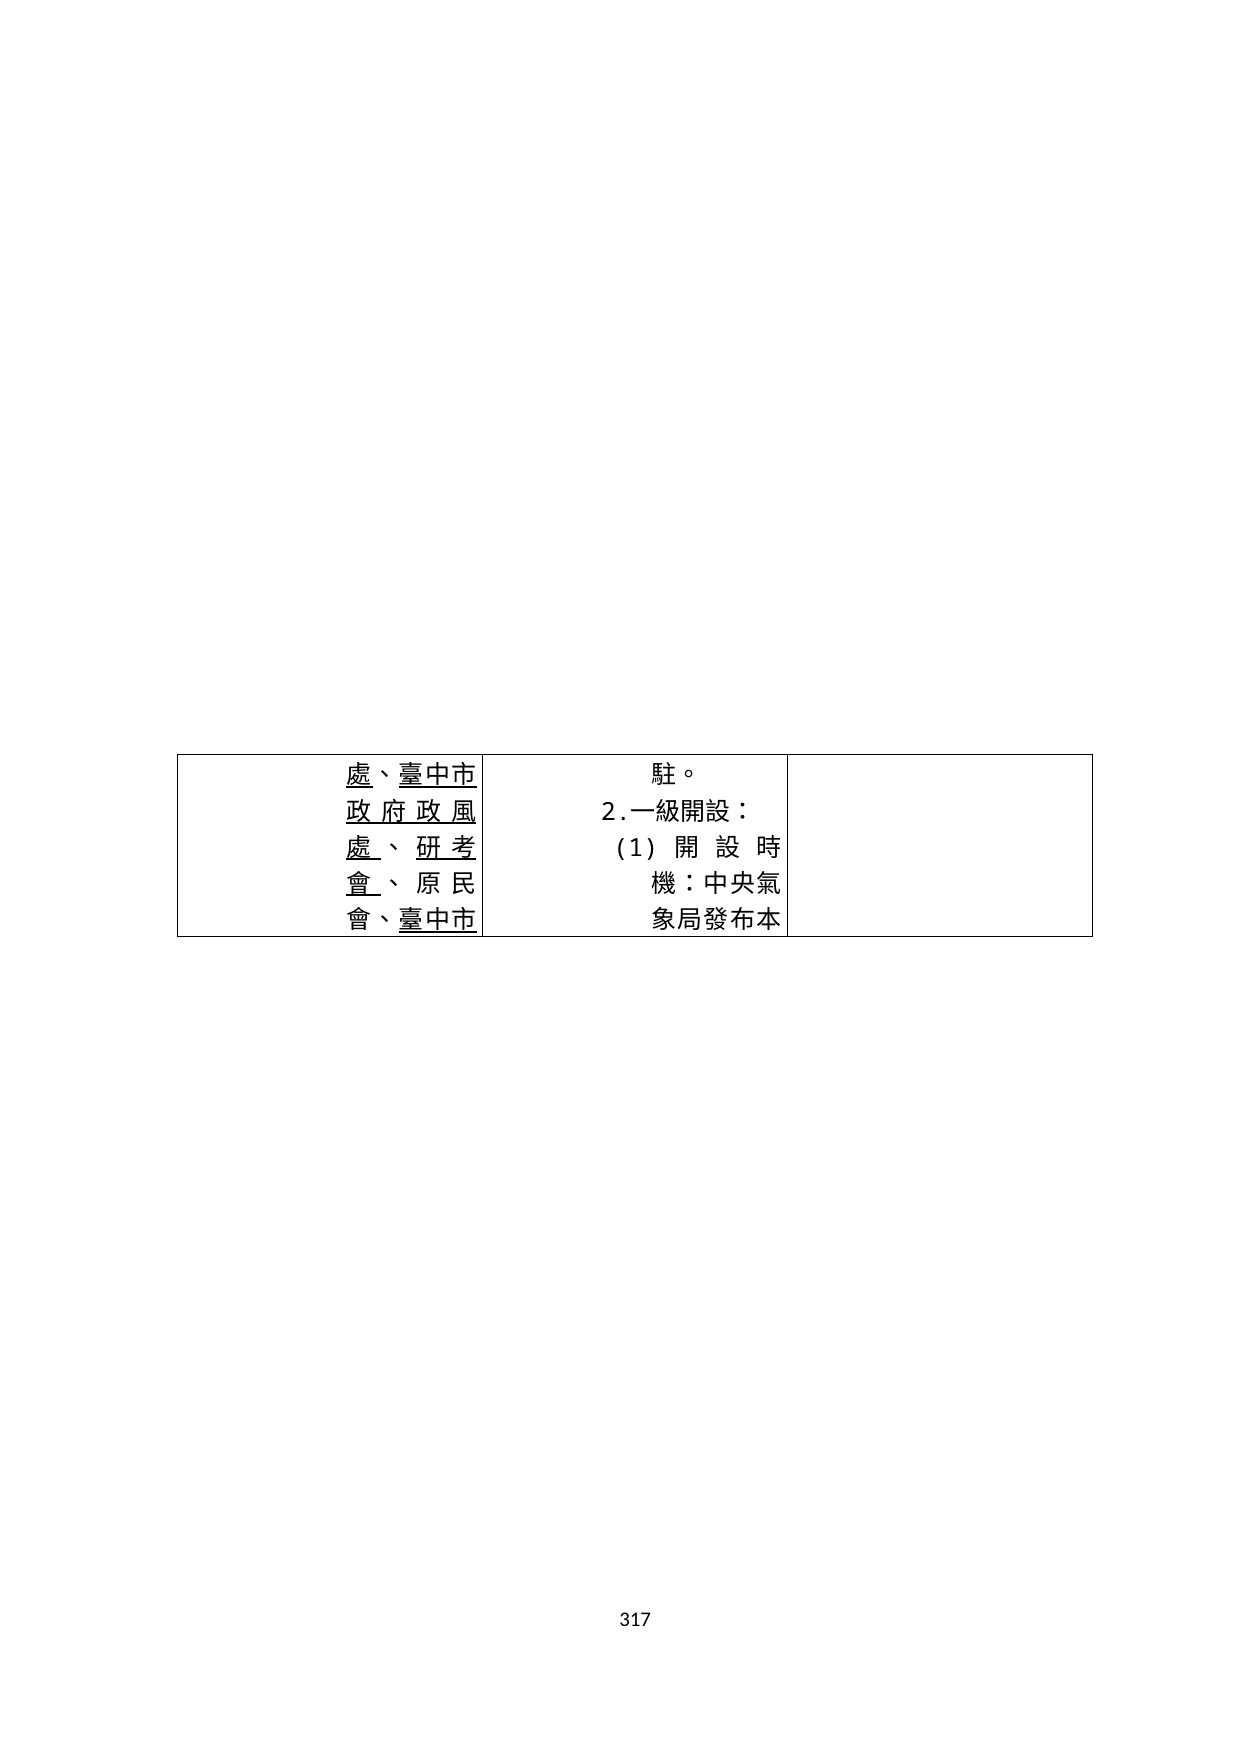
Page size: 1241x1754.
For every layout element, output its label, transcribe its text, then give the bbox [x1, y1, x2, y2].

table_cell [788, 755, 1092, 936]
table_cell 駐。 2.一級開設： (1)開設時機：中央氣象局發布本 [483, 755, 787, 936]
table_cell 處、臺中市政府政風處、研考會、原民會、臺中市 [178, 755, 482, 936]
